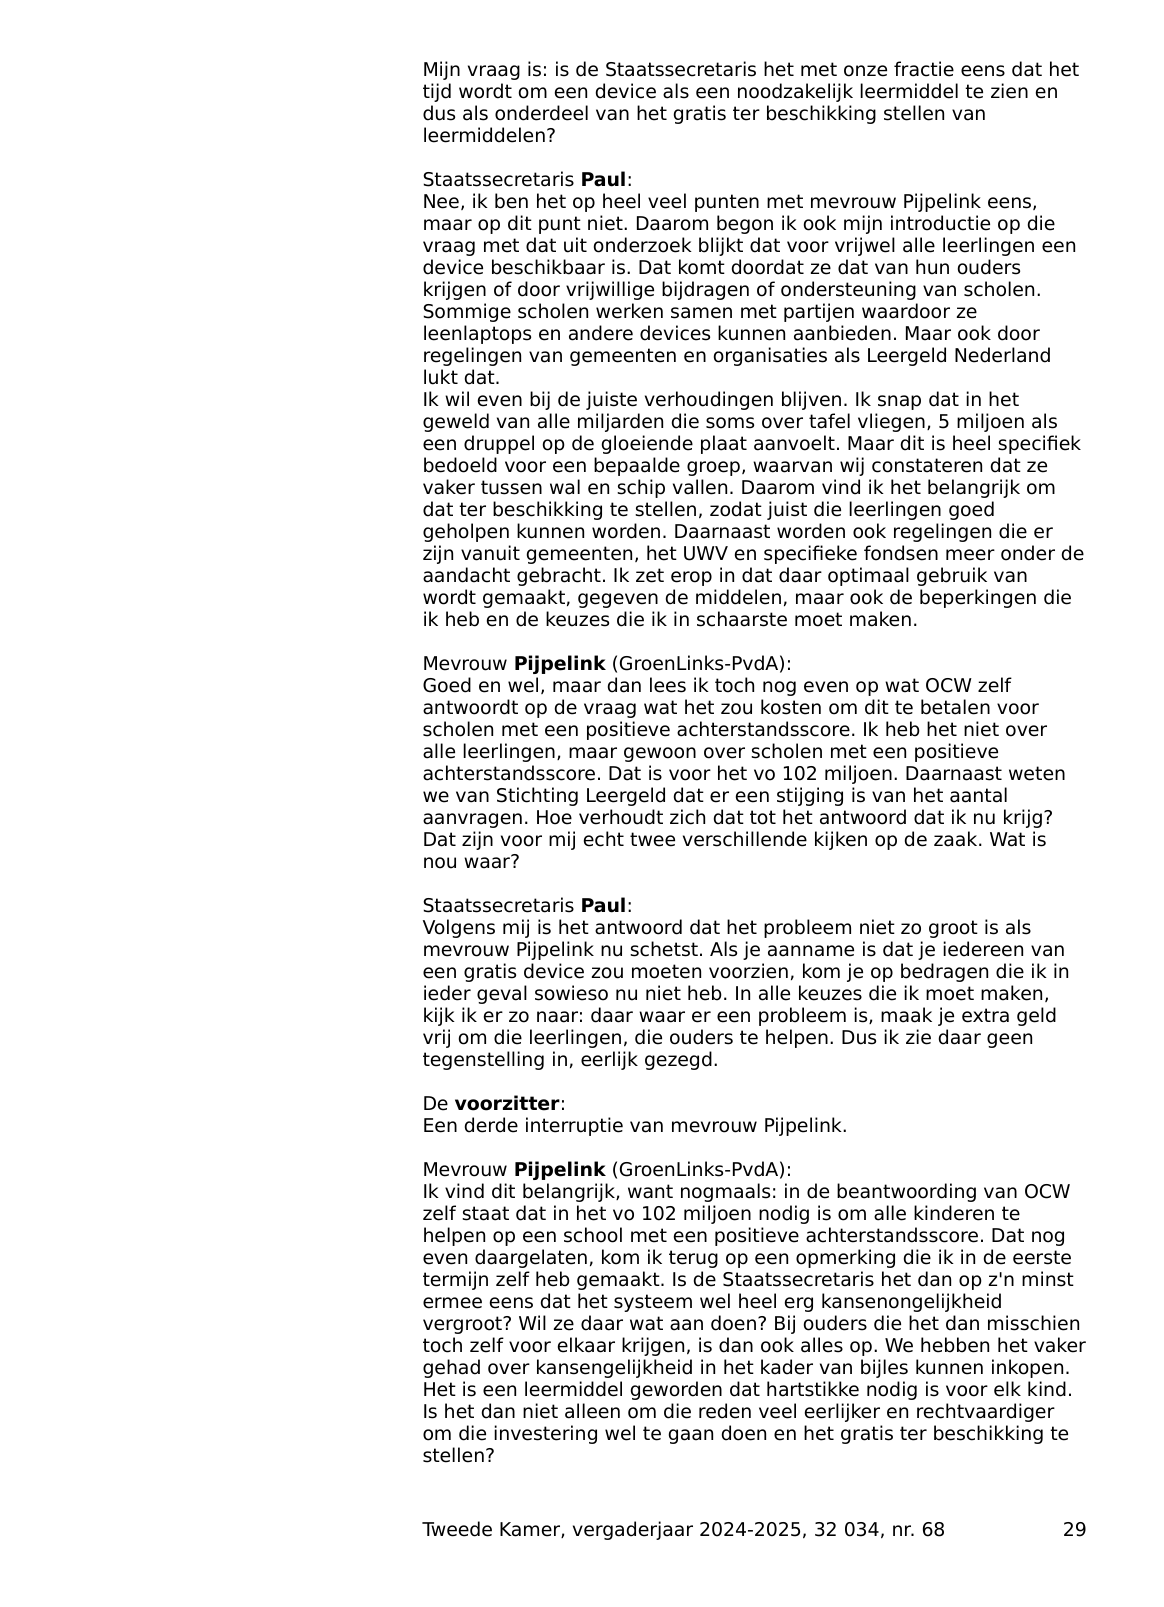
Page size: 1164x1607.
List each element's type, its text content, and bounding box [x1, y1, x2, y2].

text Staatssecretaris Paul: [422, 169, 1087, 191]
text Ik wil even bij de juiste verhoudingen blijven. Ik snap dat in het geweld van alle miljarden die soms over tafel vliegen, 5 miljoen als een druppel op de gloeiende plaat aanvoelt. Maar dit is heel specifiek bedoeld voor een bepaalde groep, waarvan wij constateren dat ze vaker tussen wal en schip vallen. Daarom vind ik het belangrijk om dat ter beschikking te stellen, zodat juist die leerlingen goed geholpen kunnen worden. Daarnaast worden ook regelingen die er zijn vanuit gemeenten, het UWV en specifieke fondsen meer onder de aandacht gebracht. Ik zet erop in dat daar optimaal gebruik van wordt gemaakt, gegeven de middelen, maar ook de beperkingen die ik heb en de keuzes die ik in schaarste moet maken. [422, 389, 1087, 631]
text Nee, ik ben het op heel veel punten met mevrouw Pijpelink eens, maar op dit punt niet. Daarom begon ik ook mijn introductie op die vraag met dat uit onderzoek blijkt dat voor vrijwel alle leerlingen een device beschikbaar is. Dat komt doordat ze dat van hun ouders krijgen of door vrijwillige bijdragen of ondersteuning van scholen. Sommige scholen werken samen met partijen waardoor ze leenlaptops en andere devices kunnen aanbieden. Maar ook door regelingen van gemeenten en organisaties als Leergeld Nederland lukt dat. [422, 191, 1087, 389]
text Mevrouw Pijpelink (GroenLinks-PvdA): [422, 653, 1087, 675]
text De voorzitter: [422, 1093, 1087, 1115]
text Mijn vraag is: is de Staatssecretaris het met onze fractie eens dat het tijd wordt om een device als een noodzakelijk leermiddel te zien en dus als onderdeel van het gratis ter beschikking stellen van leermiddelen? [422, 59, 1087, 147]
text Staatssecretaris Paul: [422, 895, 1087, 917]
text Mevrouw Pijpelink (GroenLinks-PvdA): [422, 1159, 1087, 1181]
text Een derde interruptie van mevrouw Pijpelink. [422, 1115, 1087, 1137]
text Volgens mij is het antwoord dat het probleem niet zo groot is als mevrouw Pijpelink nu schetst. Als je aanname is dat je iedereen van een gratis device zou moeten voorzien, kom je op bedragen die ik in ieder geval sowieso nu niet heb. In alle keuzes die ik moet maken, kijk ik er zo naar: daar waar er een probleem is, maak je extra geld vrij om die leerlingen, die ouders te helpen. Dus ik zie daar geen tegenstelling in, eerlijk gezegd. [422, 917, 1087, 1071]
text Goed en wel, maar dan lees ik toch nog even op wat OCW zelf antwoordt op de vraag wat het zou kosten om dit te betalen voor scholen met een positieve achterstandsscore. Ik heb het niet over alle leerlingen, maar gewoon over scholen met een positieve achterstandsscore. Dat is voor het vo 102 miljoen. Daarnaast weten we van Stichting Leergeld dat er een stijging is van het aantal aanvragen. Hoe verhoudt zich dat tot het antwoord dat ik nu krijg? Dat zijn voor mij echt twee verschillende kijken op de zaak. Wat is nou waar? [422, 675, 1087, 873]
text Ik vind dit belangrijk, want nogmaals: in de beantwoording van OCW zelf staat dat in het vo 102 miljoen nodig is om alle kinderen te helpen op een school met een positieve achterstandsscore. Dat nog even daargelaten, kom ik terug op een opmerking die ik in de eerste termijn zelf heb gemaakt. Is de Staatssecretaris het dan op z'n minst ermee eens dat het systeem wel heel erg kansenongelijkheid vergroot? Wil ze daar wat aan doen? Bij ouders die het dan misschien toch zelf voor elkaar krijgen, is dan ook alles op. We hebben het vaker gehad over kansengelijkheid in het kader van bijles kunnen inkopen. Het is een leermiddel geworden dat hartstikke nodig is voor elk kind. Is het dan niet alleen om die reden veel eerlijker en rechtvaardiger om die investering wel te gaan doen en het gratis ter beschikking te stellen? [422, 1181, 1087, 1467]
